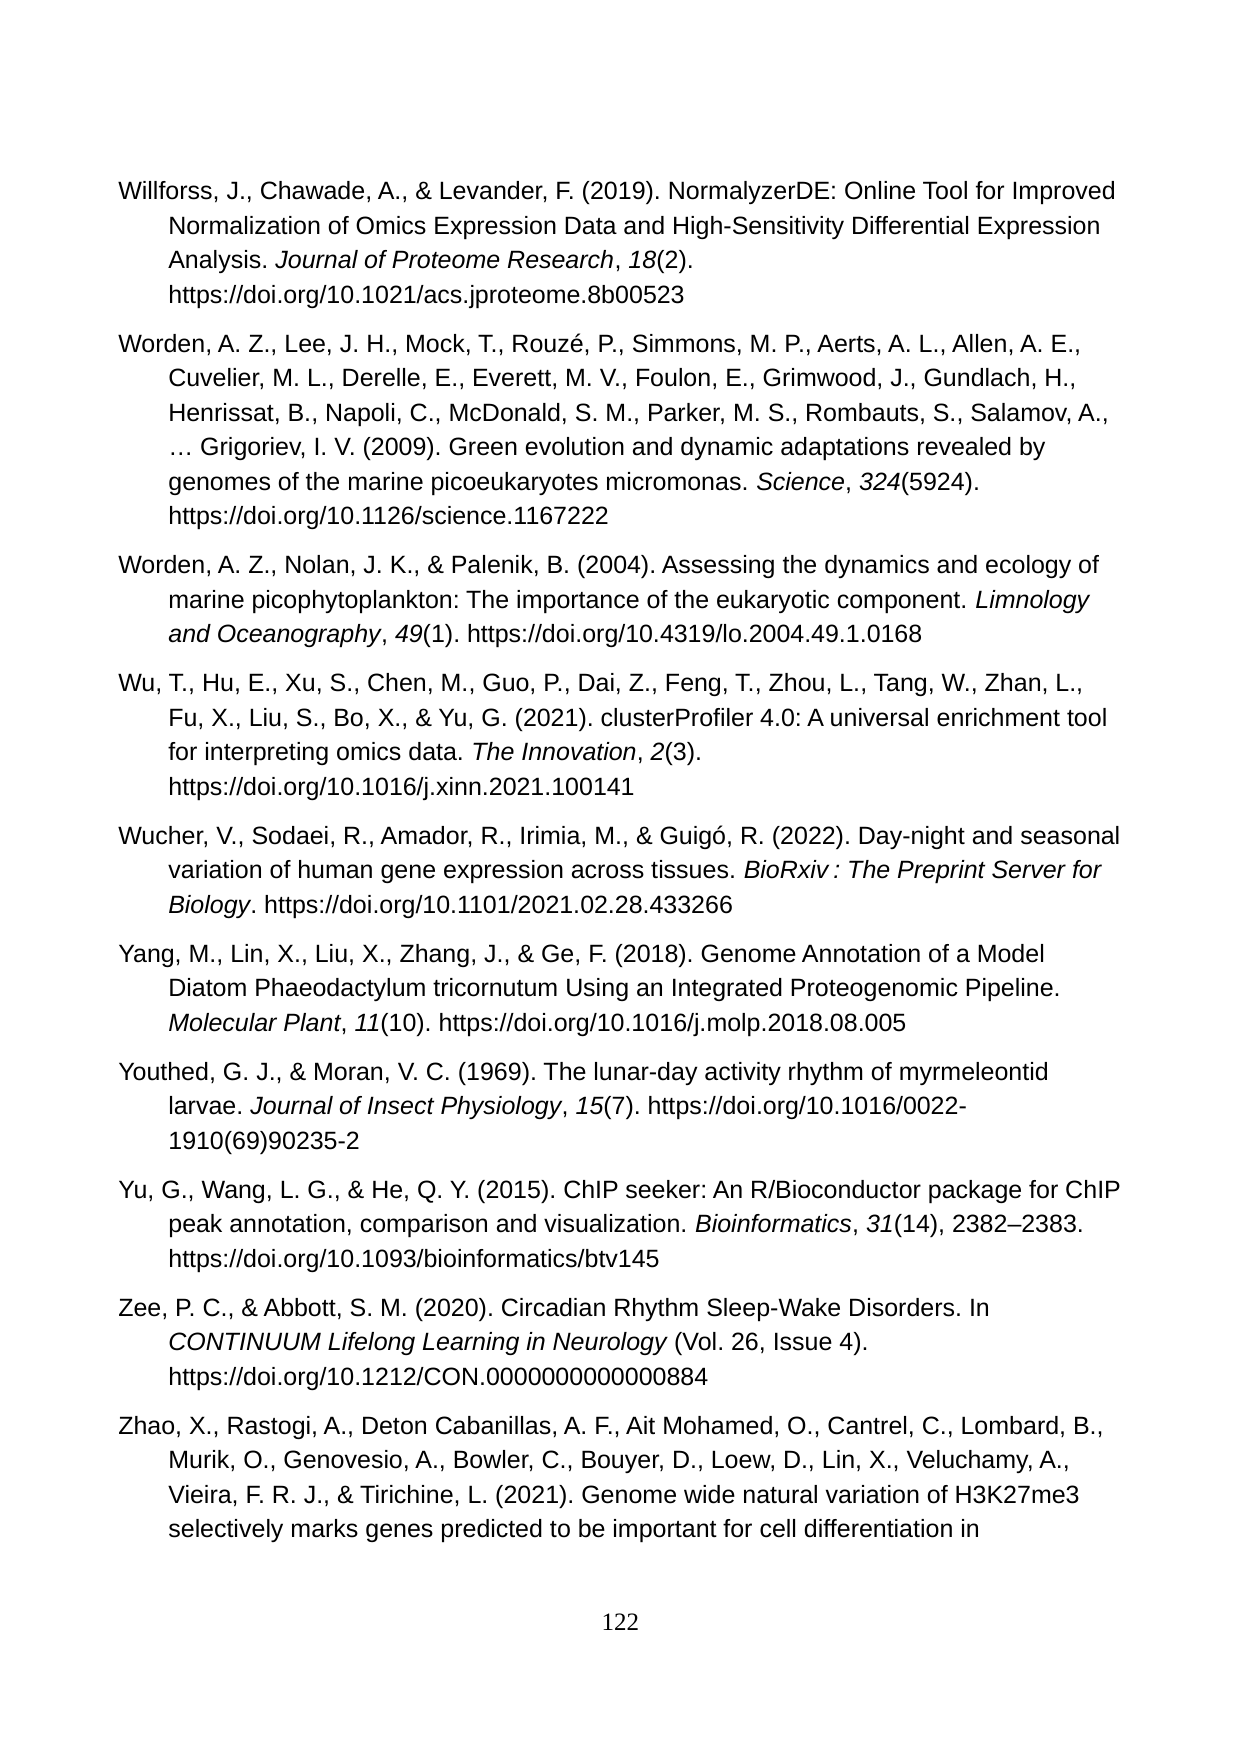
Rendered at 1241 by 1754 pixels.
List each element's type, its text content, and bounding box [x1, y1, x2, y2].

text Youthed, G. J., & Moran, V. C. (1969). The lunar-day activity rhythm of myrmeleontid larvae. Journal of Insect Physiology, 15(7). https://doi.org/10.1016/0022-1910(69)90235-2 [118, 1057, 1122, 1154]
text Zhao, X., Rastogi, A., Deton Cabanillas, A. F., Ait Mohamed, O., Cantrel, C., Lombard, B., Murik, O., Genovesio, A., Bowler, C., Bouyer, D., Loew, D., Lin, X., Veluchamy, A., Vieira, F. R. J., & Tirichine, L. (2021). Genome wide natural variation of H3K27me3 selectively marks genes predicted to be important for cell differentiation in [118, 1411, 1122, 1543]
text Worden, A. Z., Nolan, J. K., & Palenik, B. (2004). Assessing the dynamics and ecology of marine picophytoplankton: The importance of the eukaryotic component. Limnology and Oceanography, 49(1). https://doi.org/10.4319/lo.2004.49.1.0168 [118, 550, 1122, 648]
text Zee, P. C., & Abbott, S. M. (2020). Circadian Rhythm Sleep-Wake Disorders. In CONTINUUM Lifelong Learning in Neurology (Vol. 26, Issue 4). https://doi.org/10.1212/CON.0000000000000884 [118, 1293, 1122, 1391]
text Worden, A. Z., Lee, J. H., Mock, T., Rouzé, P., Simmons, M. P., Aerts, A. L., Allen, A. E., Cuvelier, M. L., Derelle, E., Everett, M. V., Foulon, E., Grimwood, J., Gundlach, H., Henrissat, B., Napoli, C., McDonald, S. M., Parker, M. S., Rombauts, S., Salamov, A., … Grigoriev, I. V. (2009). Green evolution and dynamic adaptations revealed by genomes of the marine picoeukaryotes micromonas. Science, 324(5924). https://doi.org/10.1126/science.1167222 [118, 329, 1122, 530]
text Wucher, V., Sodaei, R., Amador, R., Irimia, M., & Guigó, R. (2022). Day-night and seasonal variation of human gene expression across tissues. BioRxiv : The Preprint Server for Biology. https://doi.org/10.1101/2021.02.28.433266 [118, 821, 1122, 918]
text Willforss, J., Chawade, A., & Levander, F. (2019). NormalyzerDE: Online Tool for Improved Normalization of Omics Expression Data and High-Sensitivity Differential Expression Analysis. Journal of Proteome Research, 18(2). https://doi.org/10.1021/acs.jproteome.8b00523 [118, 176, 1122, 308]
text Yang, M., Lin, X., Liu, X., Zhang, J., & Ge, F. (2018). Genome Annotation of a Model Diatom Phaeodactylum tricornutum Using an Integrated Proteogenomic Pipeline. Molecular Plant, 11(10). https://doi.org/10.1016/j.molp.2018.08.005 [118, 939, 1122, 1037]
text Yu, G., Wang, L. G., & He, Q. Y. (2015). ChIP seeker: An R/Bioconductor package for ChIP peak annotation, comparison and visualization. Bioinformatics, 31(14), 2382–2383. https://doi.org/10.1093/bioinformatics/btv145 [118, 1175, 1122, 1273]
text Wu, T., Hu, E., Xu, S., Chen, M., Guo, P., Dai, Z., Feng, T., Zhou, L., Tang, W., Zhan, L., Fu, X., Liu, S., Bo, X., & Yu, G. (2021). clusterProfiler 4.0: A universal enrichment tool for interpreting omics data. The Innovation, 2(3). https://doi.org/10.1016/j.xinn.2021.100141 [118, 668, 1122, 801]
